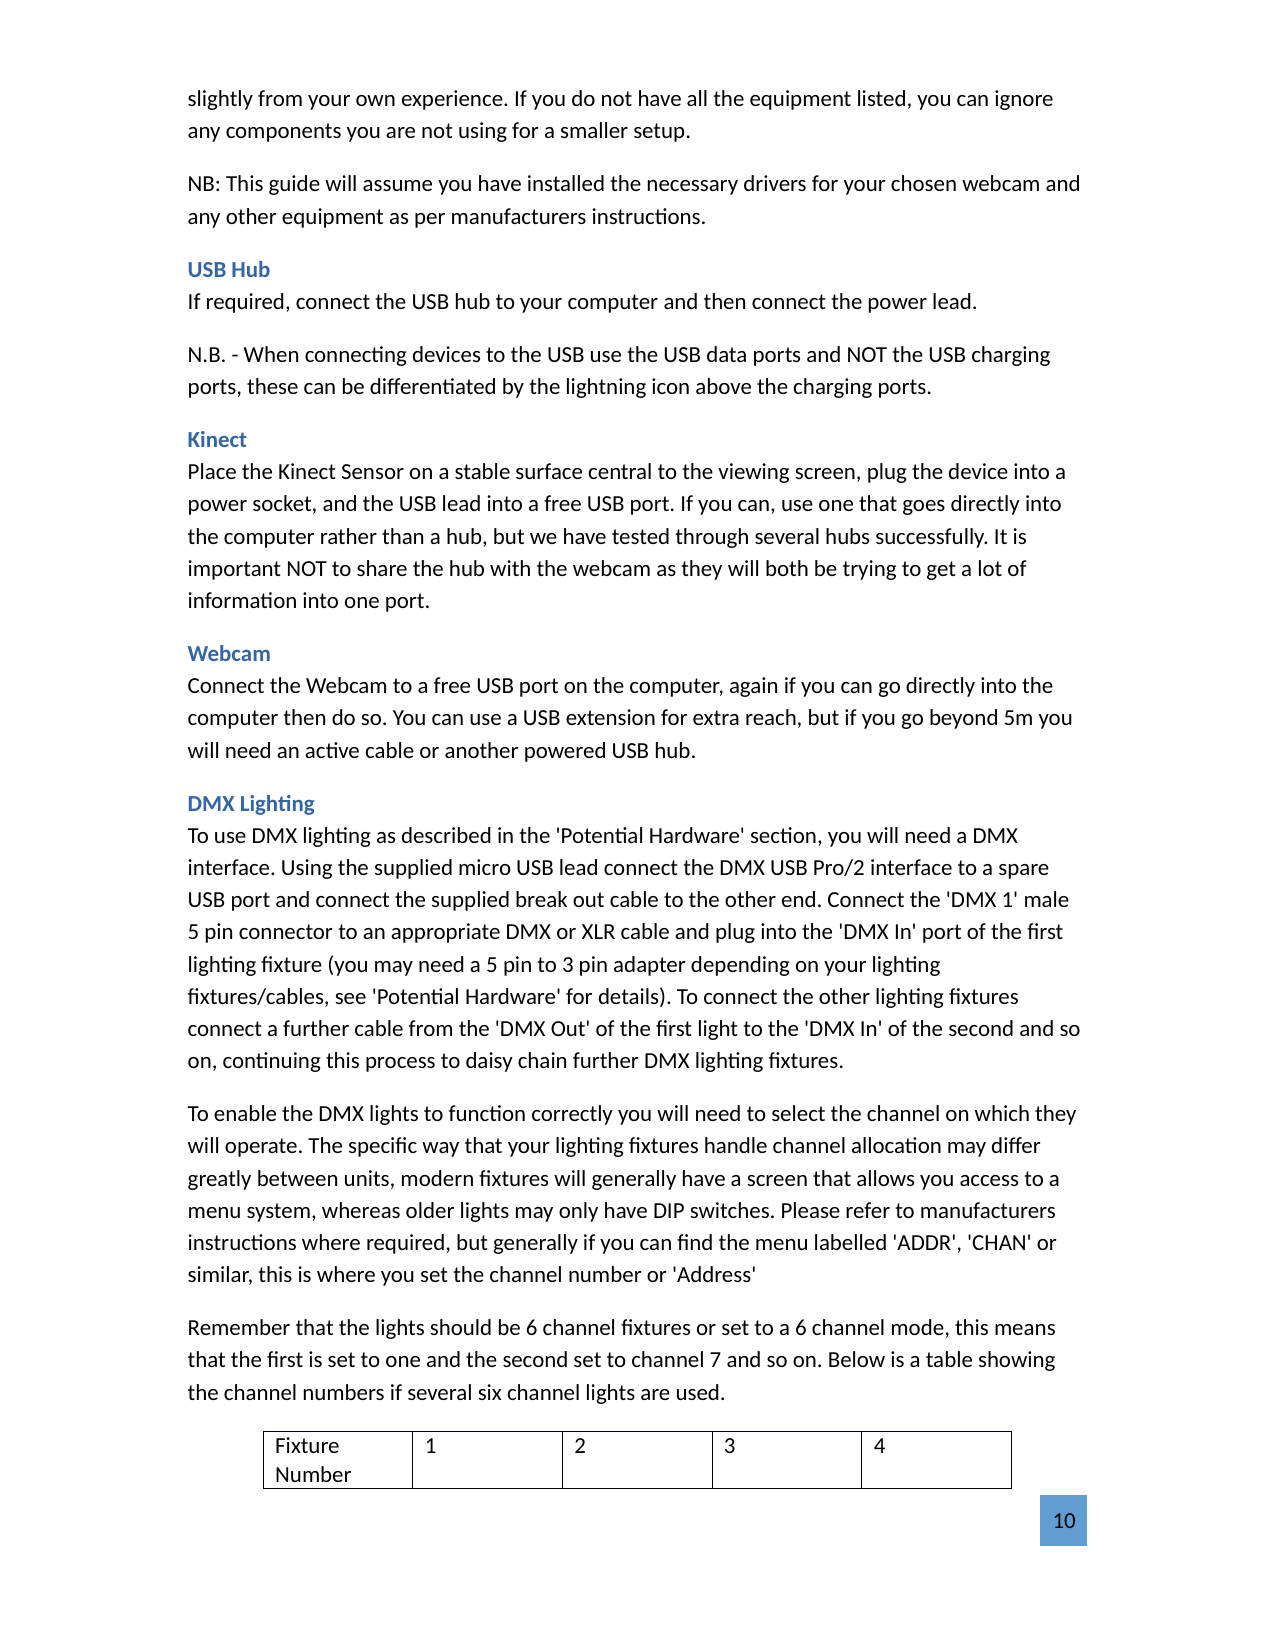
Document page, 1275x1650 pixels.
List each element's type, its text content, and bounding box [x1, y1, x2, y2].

subtitle USB Hub [187, 255, 1087, 283]
table_header 2 [563, 1432, 712, 1488]
text If required, connect the USB hub to your computer and then connect the power lead. [187, 287, 1087, 315]
text To enable the DMX lights to function correctly you will need to select the channel on which they will operate. The specific way that your lighting fixtures handle channel allocation may differ greatly between units, modern fixtures will generally have a screen that allows you access to a menu system, whereas older lights may only have DIP switches. Please refer to manufacturers instructions where required, but generally if you can find the menu labelled 'ADDR', 'CHAN' or similar, this is where you set the channel number or 'Address' [187, 1099, 1087, 1288]
text To use DMX lighting as described in the 'Potential Hardware' section, you will need a DMX interface. Using the supplied micro USB lead connect the DMX USB Pro/2 interface to a spare USB port and connect the supplied break out cable to the other end. Connect the 'DMX 1' male 5 pin connector to an appropriate DMX or XLR cable and plug into the 'DMX In' port of the first lighting fixture (you may need a 5 pin to 3 pin adapter depending on your lighting fixtures/cables, see 'Potential Hardware' for details). To connect the other lighting fixtures connect a further cable from the 'DMX Out' of the first light to the 'DMX In' of the second and so on, continuing this process to daisy chain further DMX lighting fixtures. [187, 821, 1087, 1074]
text Connect the Webcam to a free USB port on the computer, again if you can go directly into the computer then do so. You can use a USB extension for extra reach, but if you go beyond 5m you will need an active cable or another powered USB hub. [187, 671, 1087, 764]
subtitle DMX Lighting [187, 789, 1087, 817]
text Place the Kinect Sensor on a stable surface central to the viewing screen, plug the device into a power socket, and the USB lead into a free USB port. If you can, use one that goes directly into the computer rather than a hub, but we have tested through several hubs successfully. It is important NOT to share the hub with the webcam as they will both be trying to get a lot of information into one port. [187, 457, 1087, 614]
table_header Fixture Number [264, 1432, 412, 1488]
table_header 1 [413, 1432, 562, 1488]
text slightly from your own experience. If you do not have all the equipment listed, you can ignore any components you are not using for a smaller setup. [187, 84, 1087, 144]
text NB: This guide will assume you have installed the necessary drivers for your chosen webcam and any other equipment as per manufacturers instructions. [187, 169, 1087, 230]
text Remember that the lights should be 6 channel fixtures or set to a 6 channel mode, this means that the first is set to one and the second set to channel 7 and so on. Below is a table showing the channel numbers if several six channel lights are used. [187, 1313, 1087, 1406]
subtitle Kinect [187, 425, 1087, 453]
text N.B. - When connecting devices to the USB use the USB data ports and NOT the USB charging ports, these can be differentiated by the lightning icon above the charging ports. [187, 340, 1087, 400]
table_header 3 [713, 1432, 861, 1488]
table_header 4 [862, 1432, 1011, 1488]
subtitle Webcam [187, 639, 1087, 667]
